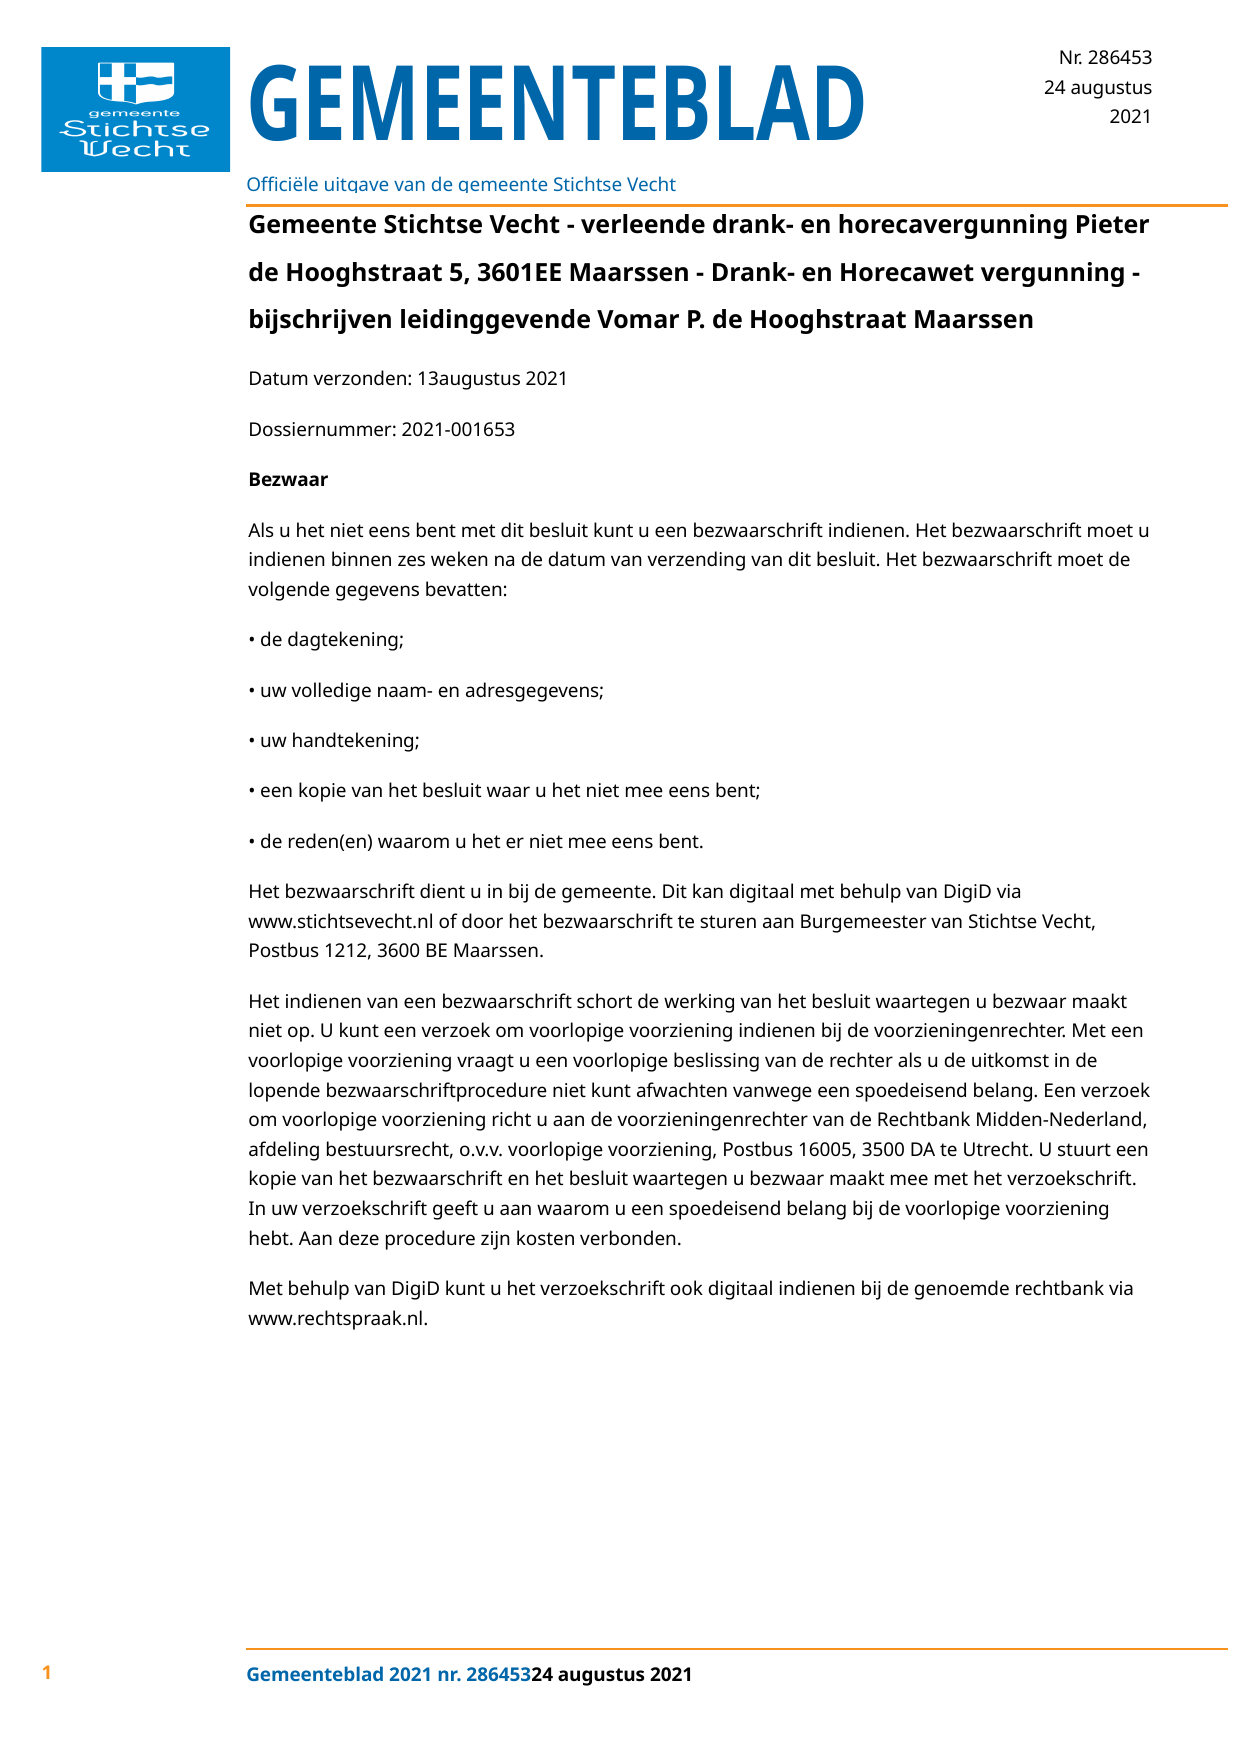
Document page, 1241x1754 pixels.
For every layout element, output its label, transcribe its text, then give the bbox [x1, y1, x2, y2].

text • een kopie van het besluit waar u het niet mee eens bent; [248, 778, 1152, 803]
picture [137, 63, 174, 103]
text Datum verzonden: 13augustus 2021 [248, 366, 1152, 391]
text Dossiernummer: 2021-001653 [248, 416, 1152, 442]
text • de reden(en) waarom u het er niet mee eens bent. [248, 828, 1152, 854]
text Gemeente Stichtse Vecht - verleende drank- en horecavergunning Pieter de Hooghstraat 5, 3601EE Maarssen - Drank- en Horecawet vergunning - bijschrijven leidinggevende Vomar P. de Hooghstraat Maarssen [248, 207, 1152, 336]
picture [99, 63, 135, 101]
text Bezwaar [248, 466, 1152, 492]
text Met behulp van DigiD kunt u het verzoekschrift ook digitaal indienen bij de genoemde rechtbank via www.rechtspraak.nl. [248, 1275, 1152, 1330]
text • uw handtekening; [248, 727, 1152, 753]
text • uw volledige naam- en adresgegevens; [248, 677, 1152, 702]
text Het bezwaarschrift dient u in bij de gemeente. Dit kan digitaal met behulp van DigiD via www.stichtsevecht.nl of door het bezwaarschrift te sturen aan Burgemeester van Stichtse Vecht, Postbus 1212, 3600 BE Maarssen. [248, 878, 1152, 963]
text Het indienen van een bezwaarschrift schort de werking van het besluit waartegen u bezwaar maakt niet op. U kunt een verzoek om voorlopige voorziening indienen bij de voorzieningenrechter. Met een voorlopige voorziening vraagt u een voorlopige beslissing van de rechter als u de uitkomst in de lopende bezwaarschriftprocedure niet kunt afwachten vanwege een spoedeisend belang. Een verzoek om voorlopige voorziening richt u aan de voorzieningenrechter van de Rechtbank Midden-Nederland, afdeling bestuursrecht, o.v.v. voorlopige voorziening, Postbus 16005, 3500 DA te Utrecht. U stuurt een kopie van het bezwaarschrift en het besluit waartegen u bezwaar maakt mee met het verzoekschrift. In uw verzoekschrift geeft u aan waarom u een spoedeisend belang bij de voorlopige voorziening hebt. Aan deze procedure zijn kosten verbonden. [248, 988, 1152, 1250]
text Als u het niet eens bent met dit besluit kunt u een bezwaarschrift indienen. Het bezwaarschrift moet u indienen binnen zes weken na de datum van verzending van dit besluit. Het bezwaarschrift moet de volgende gegevens bevatten: [248, 517, 1152, 602]
text • de dagtekening; [248, 626, 1152, 652]
